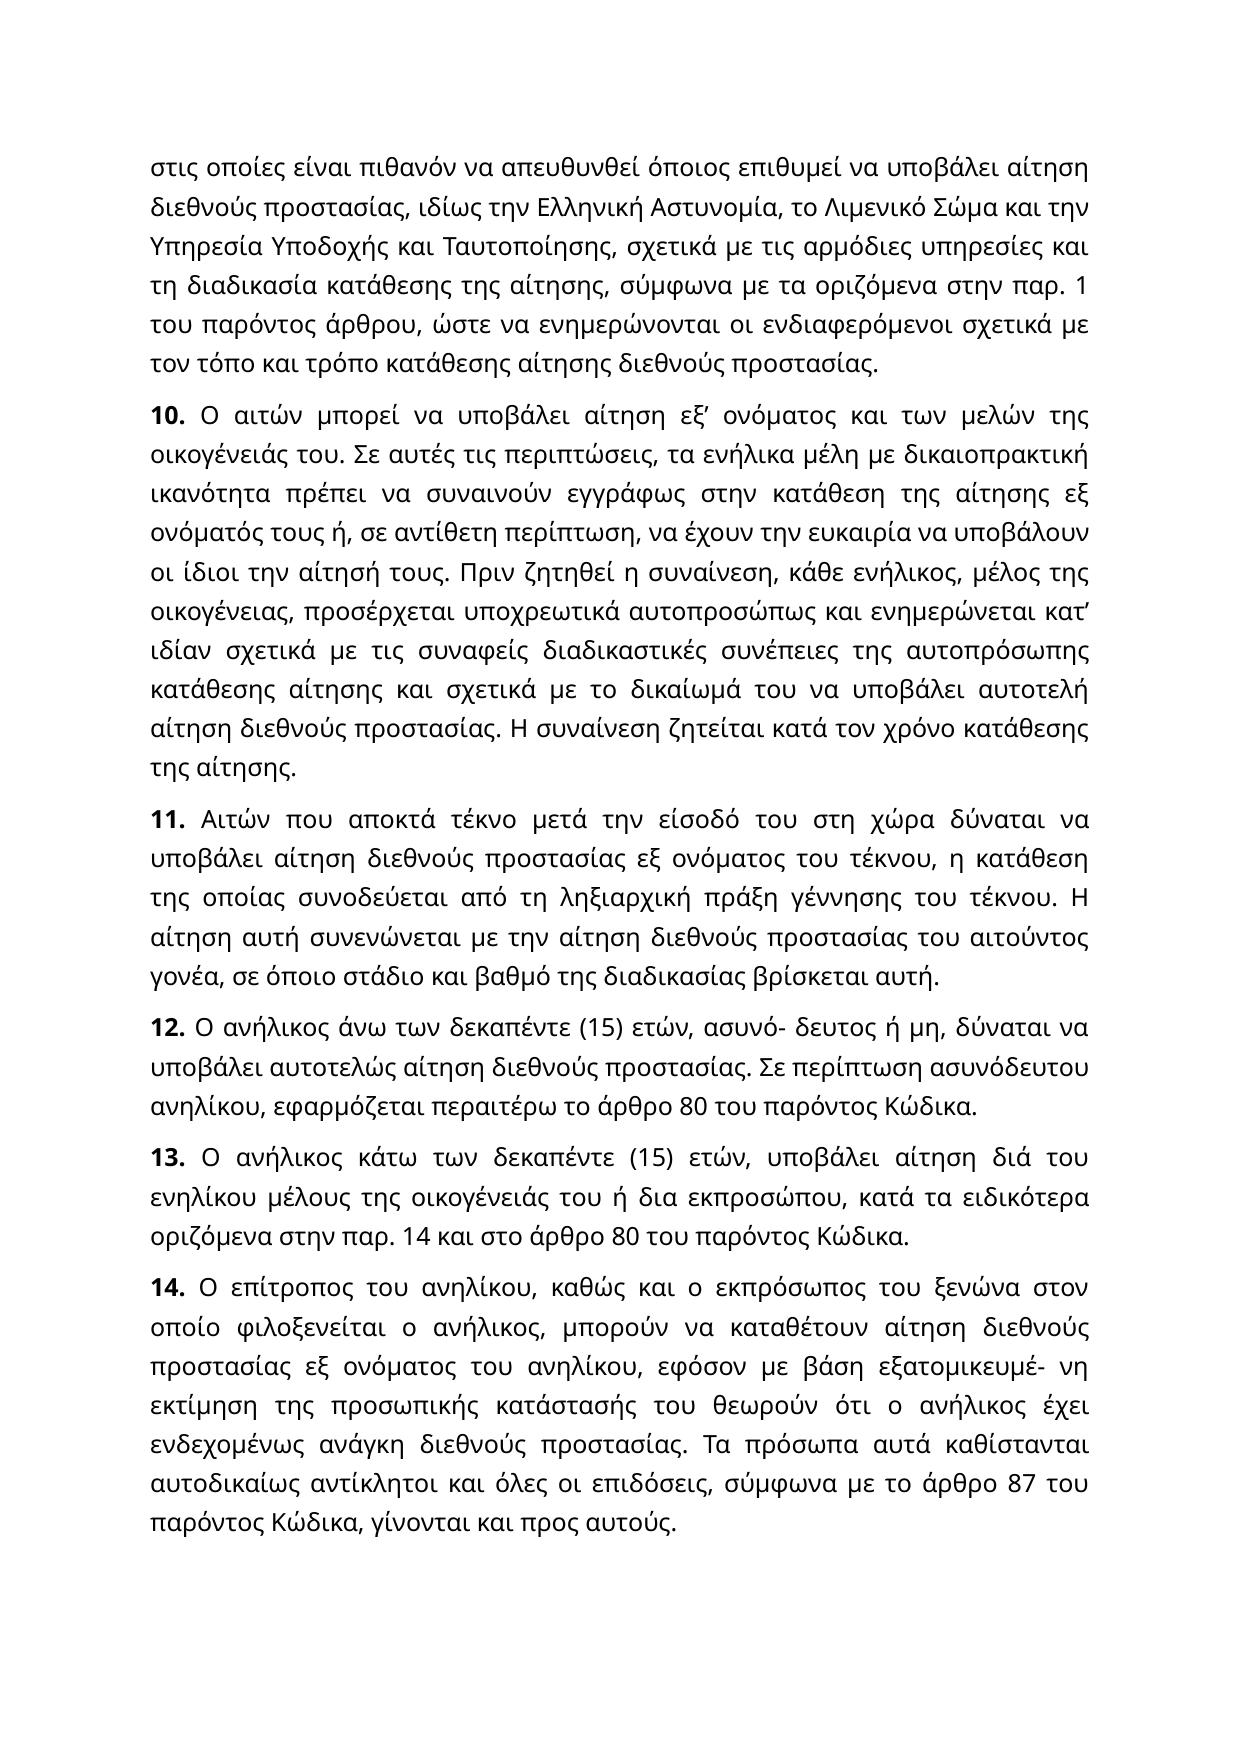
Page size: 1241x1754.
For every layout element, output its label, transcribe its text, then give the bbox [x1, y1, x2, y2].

text 13. Ο ανήλικος κάτω των δεκαπέντε (15) ετών, υποβάλει αίτηση διά του ενηλίκου μέλους της οικογένειάς του ή δια εκπροσώπου, κατά τα ειδικότερα οριζόμενα στην παρ. 14 και στο άρθρο 80 του παρόντος Κώδικα. [150, 1140, 1090, 1252]
text 11. Αιτών που αποκτά τέκνο μετά την είσοδό του στη χώρα δύναται να υποβάλει αίτηση διεθνούς προστασίας εξ ονόματος του τέκνου, η κατάθεση της οποίας συνοδεύεται από τη ληξιαρχική πράξη γέννησης του τέκνου. Η αίτηση αυτή συνενώνεται με την αίτηση διεθνούς προστασίας του αιτούντος γονέα, σε όποιο στάδιο και βαθμό της διαδικασίας βρίσκεται αυτή. [150, 802, 1090, 992]
text 10. Ο αιτών μπορεί να υποβάλει αίτηση εξ’ ονόματος και των μελών της οικογένειάς του. Σε αυτές τις περιπτώσεις, τα ενήλικα μέλη με δικαιοπρακτική ικανότητα πρέπει να συναινούν εγγράφως στην κατάθεση της αίτησης εξ ονόματός τους ή, σε αντίθετη περίπτωση, να έχουν την ευκαιρία να υποβάλουν οι ίδιοι την αίτησή τους. Πριν ζητηθεί η συναίνεση, κάθε ενήλικος, μέλος της οικογένειας, προσέρχεται υποχρεωτικά αυτοπροσώπως και ενημερώνεται κατ’ ιδίαν σχετικά με τις συναφείς διαδικαστικές συνέπειες της αυτοπρόσωπης κατάθεσης αίτησης και σχετικά με το δικαίωμά του να υποβάλει αυτοτελή αίτηση διεθνούς προστασίας. Η συναίνεση ζητείται κατά τον χρόνο κατάθεσης της αίτησης. [150, 397, 1090, 784]
text 14. Ο επίτροπος του ανηλίκου, καθώς και ο εκπρόσωπος του ξενώνα στον οποίο φιλοξενείται ο ανήλικος, μπορούν να καταθέτουν αίτηση διεθνούς προστασίας εξ ονόματος του ανηλίκου, εφόσον με βάση εξατομικευμέ- νη εκτίμηση της προσωπικής κατάστασής του θεωρούν ότι ο ανήλικος έχει ενδεχομένως ανάγκη διεθνούς προστασίας. Τα πρόσωπα αυτά καθίστανται αυτοδικαίως αντίκλητοι και όλες οι επιδόσεις, σύμφωνα με το άρθρο 87 του παρόντος Κώδικα, γίνονται και προς αυτούς. [150, 1270, 1090, 1539]
text στις οποίες είναι πιθανόν να απευθυνθεί όποιος επιθυμεί να υποβάλει αίτηση διεθνούς προστασίας, ιδίως την Ελληνική Αστυνομία, το Λιμενικό Σώμα και την Υπηρεσία Υποδοχής και Ταυτοποίησης, σχετικά με τις αρμόδιες υπηρεσίες και τη διαδικασία κατάθεσης της αίτησης, σύμφωνα με τα οριζόμενα στην παρ. 1 του παρόντος άρθρου, ώστε να ενημερώνονται οι ενδιαφερόμενοι σχετικά με τον τόπο και τρόπο κατάθεσης αίτησης διεθνούς προστασίας. [150, 150, 1090, 380]
text 12. Ο ανήλικος άνω των δεκαπέντε (15) ετών, ασυνό- δευτος ή μη, δύναται να υποβάλει αυτοτελώς αίτηση διεθνούς προστασίας. Σε περίπτωση ασυνόδευτου ανηλίκου, εφαρμόζεται περαιτέρω το άρθρο 80 του παρόντος Κώδικα. [150, 1010, 1090, 1122]
